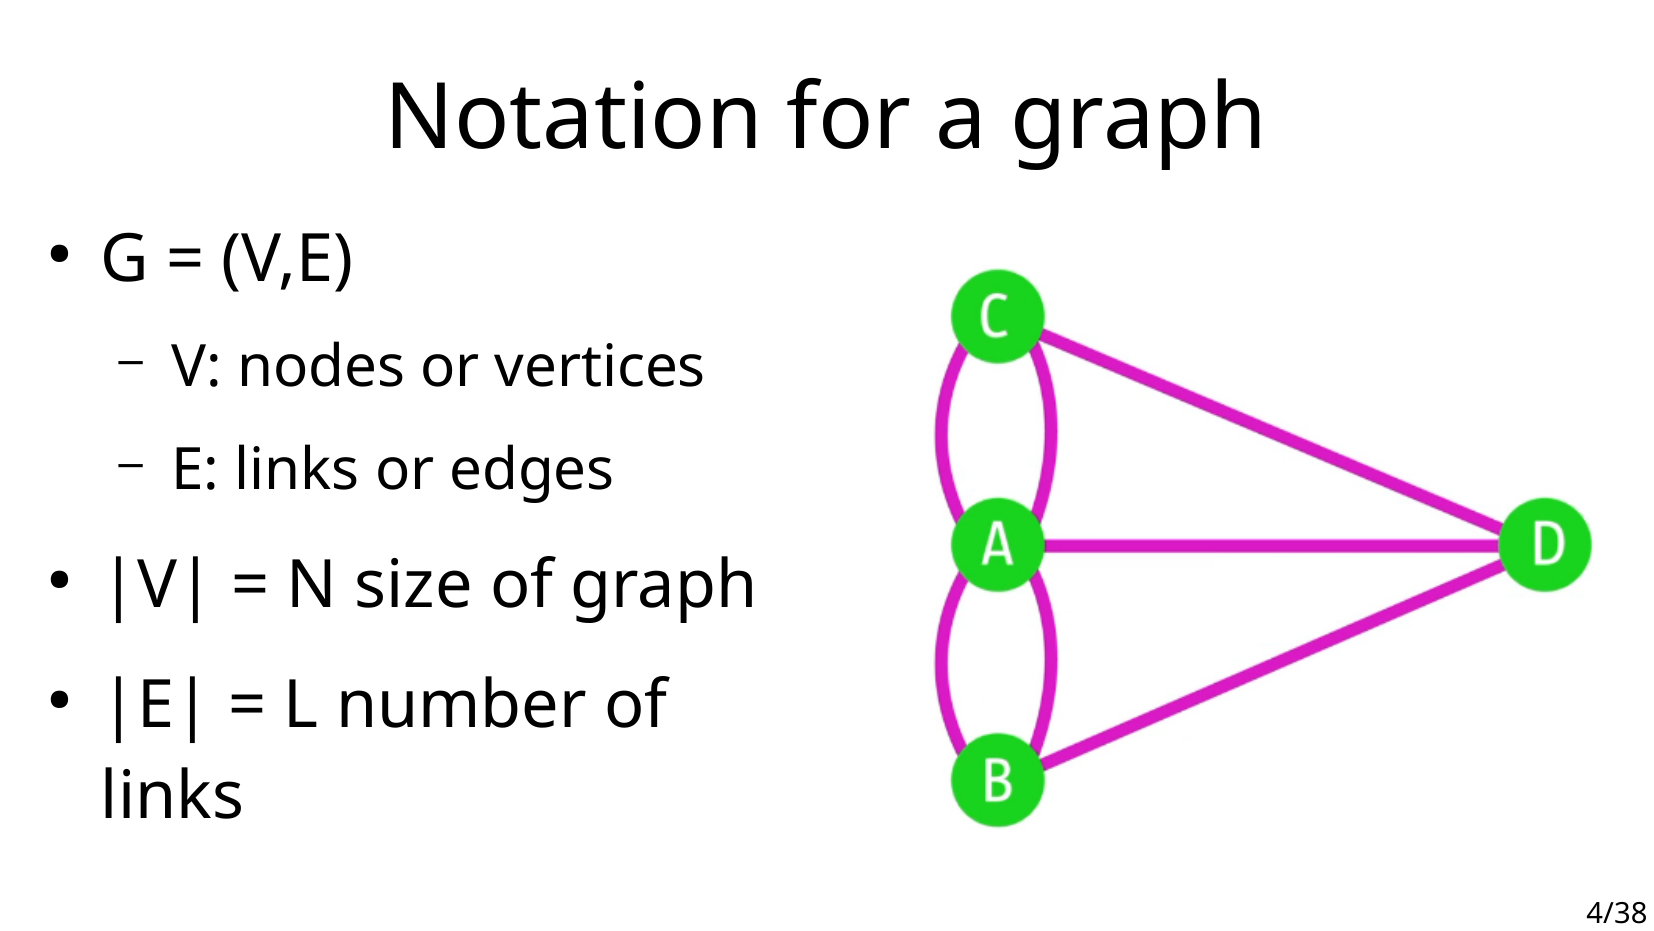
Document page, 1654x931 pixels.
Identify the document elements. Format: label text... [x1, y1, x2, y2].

picture [870, 242, 1631, 856]
list G = (V,E) V: nodes or vertices E: links or edges |V| = N size of graph |E| = L number of links [30, 210, 796, 901]
title Notation for a graph [82, 1, 1571, 226]
